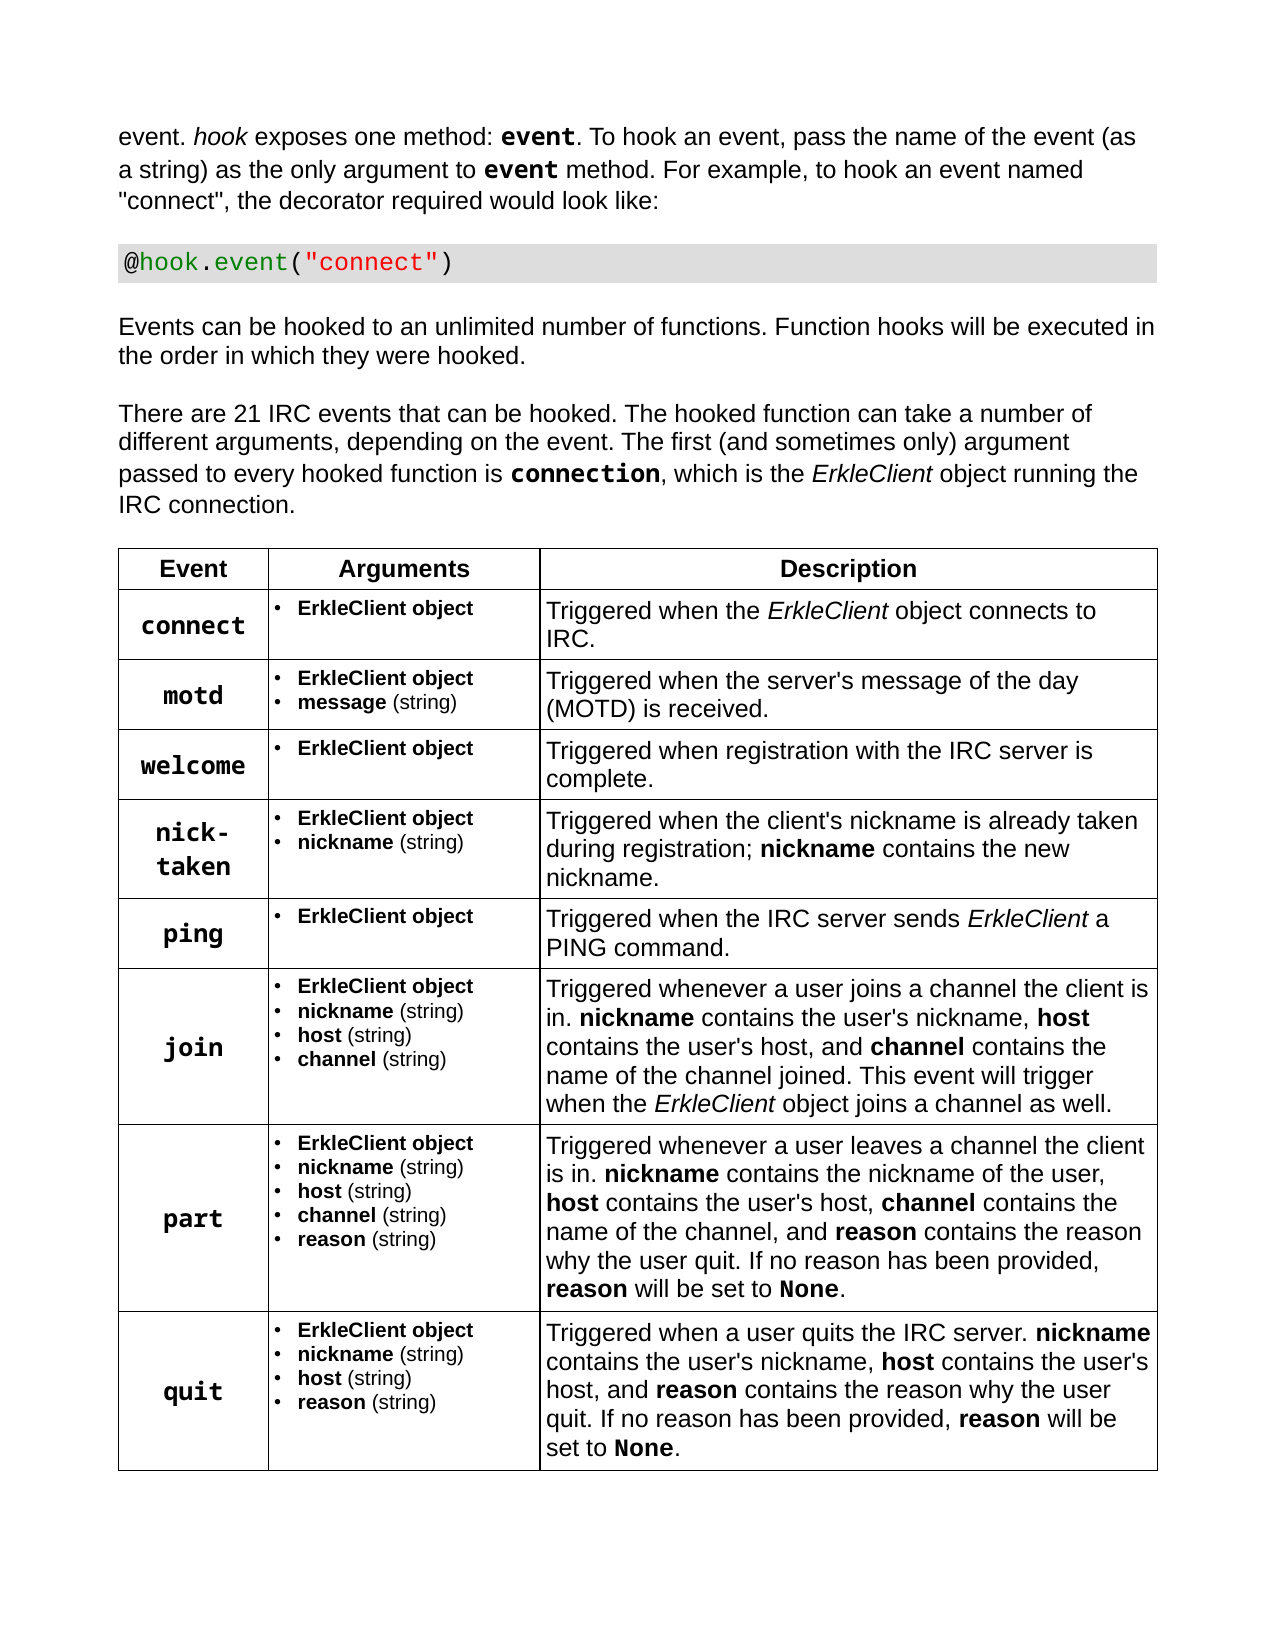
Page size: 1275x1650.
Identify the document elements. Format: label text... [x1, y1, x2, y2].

table_header Arguments [269, 549, 539, 589]
table_header Description [541, 549, 1157, 589]
table_cell ErkleClient object nickname (string) [269, 800, 539, 898]
table_cell ErkleClient object [269, 730, 539, 799]
table_cell ErkleClient object nickname (string) host (string) channel (string) reason (string) [269, 1125, 539, 1311]
table_cell ErkleClient object nickname (string) host (string) channel (string) [269, 969, 539, 1124]
text Events can be hooked to an unlimited number of functions. Function hooks will be executed in the order in which they were hooked. [118, 312, 1157, 370]
table_cell Triggered whenever a user leaves a channel the client is in. nickname contains the nickname of the user, host contains the user's host, channel contains the name of the channel, and reason contains the reason why the user quit. If no reason has been provided, reason will be set to None. [541, 1125, 1157, 1311]
table_cell connect [119, 590, 268, 659]
table_cell join [119, 969, 268, 1124]
table_cell ping [119, 899, 268, 968]
table_cell welcome [119, 730, 268, 799]
table_cell Triggered when registration with the IRC server is complete. [541, 730, 1157, 799]
table_cell nick-taken [119, 800, 268, 898]
table_cell Triggered whenever a user joins a channel the client is in. nickname contains the user's nickname, host contains the user's host, and channel contains the name of the channel joined. This event will trigger when the ErkleClient object joins a channel as well. [541, 969, 1157, 1124]
table_cell part [119, 1125, 268, 1311]
table_cell quit [119, 1312, 268, 1469]
table_cell Triggered when the ErkleClient object connects to IRC. [541, 590, 1157, 659]
table_cell motd [119, 660, 268, 729]
table_cell ErkleClient object [269, 590, 539, 659]
table_header Event [119, 549, 268, 589]
table_cell Triggered when the IRC server sends ErkleClient a PING command. [541, 899, 1157, 968]
table_cell Triggered when the server's message of the day (MOTD) is received. [541, 660, 1157, 729]
table_header @hook.event("connect") [118, 244, 1157, 283]
text event. hook exposes one method: event. To hook an event, pass the name of the event (as a string) as the only argument to event method. For example, to hook an event named "connect", the decorator required would look like: [118, 118, 1157, 215]
table_cell ErkleClient object [269, 899, 539, 968]
table_cell Triggered when the client's nickname is already taken during registration; nickname contains the new nickname. [541, 800, 1157, 898]
table_cell Triggered when a user quits the IRC server. nickname contains the user's nickname, host contains the user's host, and reason contains the reason why the user quit. If no reason has been provided, reason will be set to None. [541, 1312, 1157, 1469]
text There are 21 IRC events that can be hooked. The hooked function can take a number of different arguments, depending on the event. The first (and sometimes only) argument passed to every hooked function is connection, which is the ErkleClient object running the IRC connection. [118, 398, 1157, 519]
table_cell ErkleClient object nickname (string) host (string) reason (string) [269, 1312, 539, 1469]
table_cell ErkleClient object message (string) [269, 660, 539, 729]
